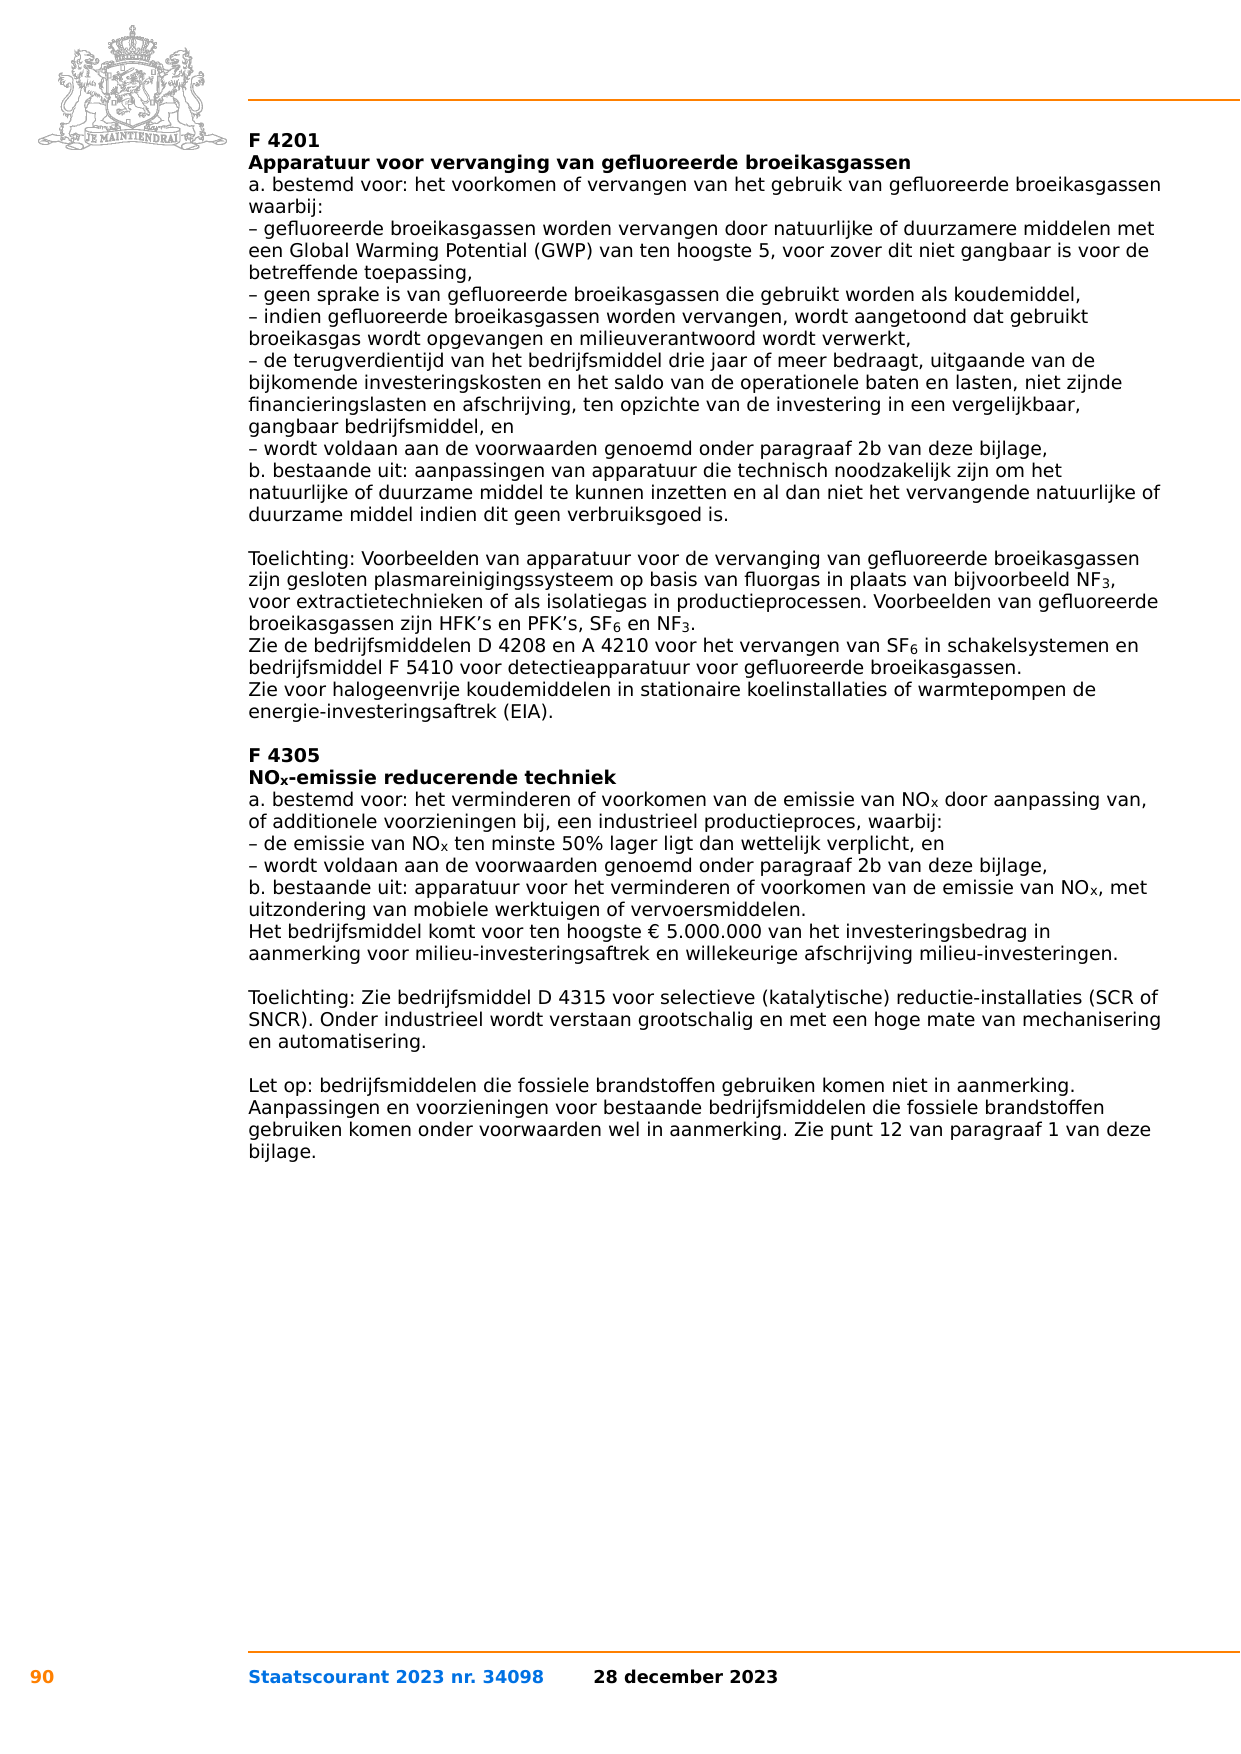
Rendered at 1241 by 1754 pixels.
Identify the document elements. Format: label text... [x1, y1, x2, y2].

text – de terugverdientijd van het bedrijfsmiddel drie jaar of meer bedraagt, uitgaande van de bijkomende investeringskosten en het saldo van de operationele baten en lasten, niet zijnde financieringslasten en afschrijving, ten opzichte van de investering in een vergelijkbaar, gangbaar bedrijfsmiddel, en [248, 350, 1163, 438]
text – wordt voldaan aan de voorwaarden genoemd onder paragraaf 2b van deze bijlage, [248, 855, 1163, 877]
text – wordt voldaan aan de voorwaarden genoemd onder paragraaf 2b van deze bijlage, [248, 438, 1163, 459]
text – geen sprake is van gefluoreerde broeikasgassen die gebruikt worden als koudemiddel, [248, 284, 1163, 306]
text F 4201 [248, 130, 1163, 152]
text Zie voor halogeenvrije koudemiddelen in stationaire koelinstallaties of warmtepompen de energie-investeringsaftrek (EIA). [248, 679, 1163, 723]
text b. bestaande uit: apparatuur voor het verminderen of voorkomen van de emissie van NOx, met uitzondering van mobiele werktuigen of vervoersmiddelen. [248, 877, 1163, 921]
text Toelichting: Voorbeelden van apparatuur voor de vervanging van gefluoreerde broeikasgassen zijn gesloten plasmareinigingssysteem op basis van fluorgas in plaats van bijvoorbeeld NF3, voor extractietechnieken of als isolatiegas in productieprocessen. Voorbeelden van gefluoreerde broeikasgassen zijn HFK’s en PFK’s, SF6 en NF3. [248, 547, 1163, 635]
text NOx-emissie reducerende techniek [248, 767, 1163, 789]
text – de emissie van NOx ten minste 50% lager ligt dan wettelijk verplicht, en [248, 833, 1163, 855]
text Zie de bedrijfsmiddelen D 4208 en A 4210 voor het vervangen van SF6 in schakelsystemen en bedrijfsmiddel F 5410 voor detectieapparatuur voor gefluoreerde broeikasgassen. [248, 635, 1163, 679]
text b. bestaande uit: aanpassingen van apparatuur die technisch noodzakelijk zijn om het natuurlijke of duurzame middel te kunnen inzetten en al dan niet het vervangende natuurlijke of duurzame middel indien dit geen verbruiksgoed is. [248, 459, 1163, 526]
text F 4305 [248, 745, 1163, 767]
text a. bestemd voor: het voorkomen of vervangen van het gebruik van gefluoreerde broeikasgassen waarbij: [248, 174, 1163, 218]
text Toelichting: Zie bedrijfsmiddel D 4315 voor selectieve (katalytische) reductie-installaties (SCR of SNCR). Onder industrieel wordt verstaan grootschalig en met een hoge mate van mechanisering en automatisering. [248, 987, 1163, 1053]
text Het bedrijfsmiddel komt voor ten hoogste € 5.000.000 van het investeringsbedrag in aanmerking voor milieu-investeringsaftrek en willekeurige afschrijving milieu-investeringen. [248, 921, 1163, 965]
text a. bestemd voor: het verminderen of voorkomen van de emissie van NOx door aanpassing van, of additionele voorzieningen bij, een industrieel productieproces, waarbij: [248, 789, 1163, 833]
text – gefluoreerde broeikasgassen worden vervangen door natuurlijke of duurzamere middelen met een Global Warming Potential (GWP) van ten hoogste 5, voor zover dit niet gangbaar is voor de betreffende toepassing, [248, 218, 1163, 284]
picture [38, 25, 227, 150]
text Let op: bedrijfsmiddelen die fossiele brandstoffen gebruiken komen niet in aanmerking. Aanpassingen en voorzieningen voor bestaande bedrijfsmiddelen die fossiele brandstoffen gebruiken komen onder voorwaarden wel in aanmerking. Zie punt 12 van paragraaf 1 van deze bijlage. [248, 1074, 1163, 1162]
text – indien gefluoreerde broeikasgassen worden vervangen, wordt aangetoond dat gebruikt broeikasgas wordt opgevangen en milieuverantwoord wordt verwerkt, [248, 306, 1163, 350]
text Apparatuur voor vervanging van gefluoreerde broeikasgassen [248, 152, 1163, 174]
